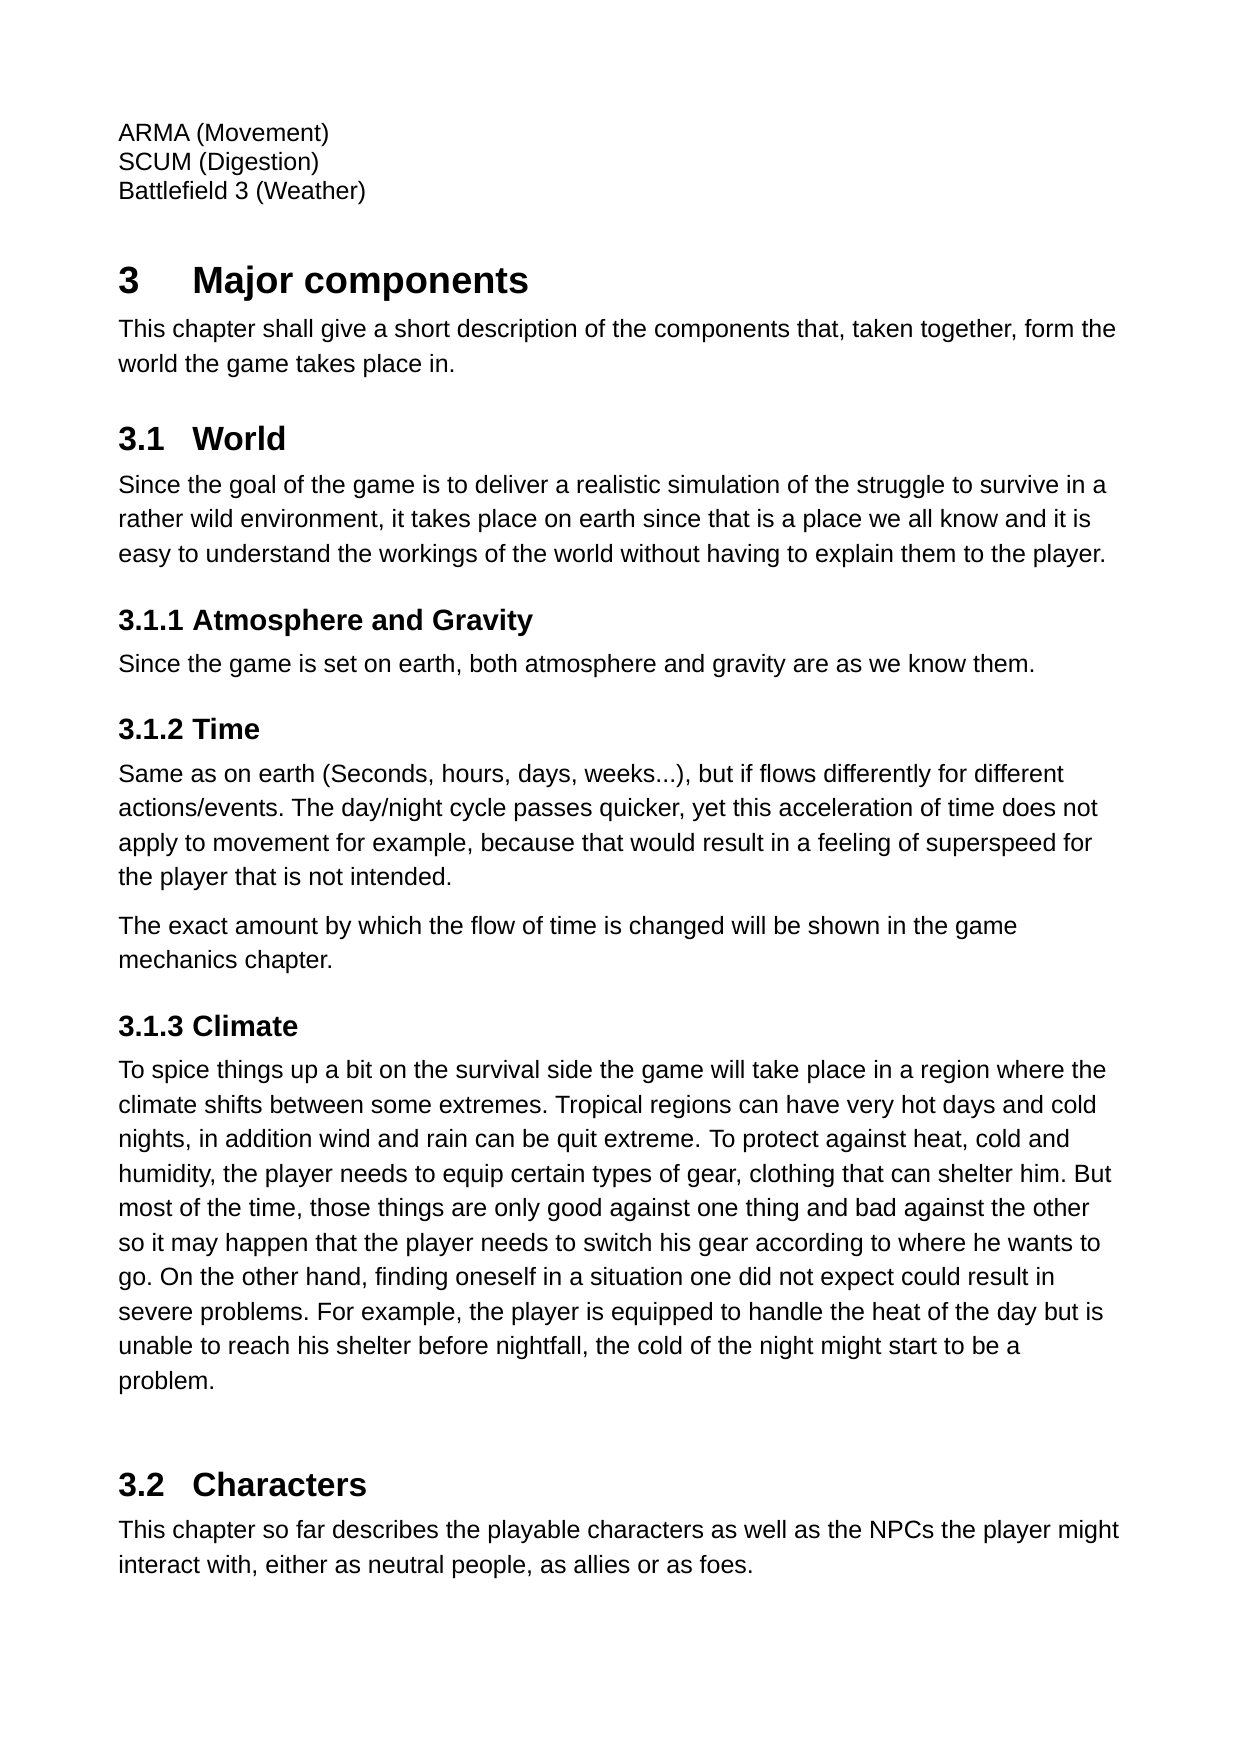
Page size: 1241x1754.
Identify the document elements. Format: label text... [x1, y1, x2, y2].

text Battlefield 3 (Weather) [118, 176, 1122, 204]
text This chapter so far describes the playable characters as well as the NPCs the player might interact with, either as neutral people, as allies or as foes. [118, 1516, 1122, 1579]
text The exact amount by which the flow of time is changed will be shown in the game mechanics chapter. [118, 911, 1122, 974]
subtitle World [118, 419, 1122, 457]
subtitle Time [118, 712, 1122, 746]
text ARMA (Movement) [118, 118, 1122, 147]
text To spice things up a bit on the survival side the game will take place in a region where the climate shifts between some extremes. Tropical regions can have very hot days and cold nights, in addition wind and rain can be quit extreme. To protect against heat, cold and humidity, the player needs to equip certain types of gear, clothing that can shelter him. But most of the time, those things are only good against one thing and bad against the other so it may happen that the player needs to switch his gear according to where he wants to go. On the other hand, finding oneself in a situation one did not expect could result in severe problems. For example, the player is equipped to handle the heat of the day but is unable to reach his shelter before nightfall, the cold of the night might start to be a problem. [118, 1055, 1122, 1394]
subtitle Characters [118, 1464, 1122, 1503]
text SCUM (Digestion) [118, 147, 1122, 176]
text Since the game is set on earth, both atmosphere and gravity are as we know them. [118, 649, 1122, 677]
text Same as on earth (Seconds, hours, days, weeks...), but if flows differently for different actions/events. The day/night cycle passes quicker, yet this acceleration of time does not apply to movement for example, because that would result in a feeling of superspeed for the player that is not intended. [118, 758, 1122, 891]
subtitle Atmosphere and Gravity [118, 602, 1122, 636]
subtitle Climate [118, 1009, 1122, 1043]
text Since the goal of the game is to deliver a realistic simulation of the struggle to survive in a rather wild environment, it takes place on earth since that is a place we all know and it is easy to understand the workings of the world without having to explain them to the player. [118, 470, 1122, 567]
text This chapter shall give a short description of the components that, taken together, form the world the game takes place in. [118, 314, 1122, 377]
subtitle Major components [118, 258, 1122, 302]
